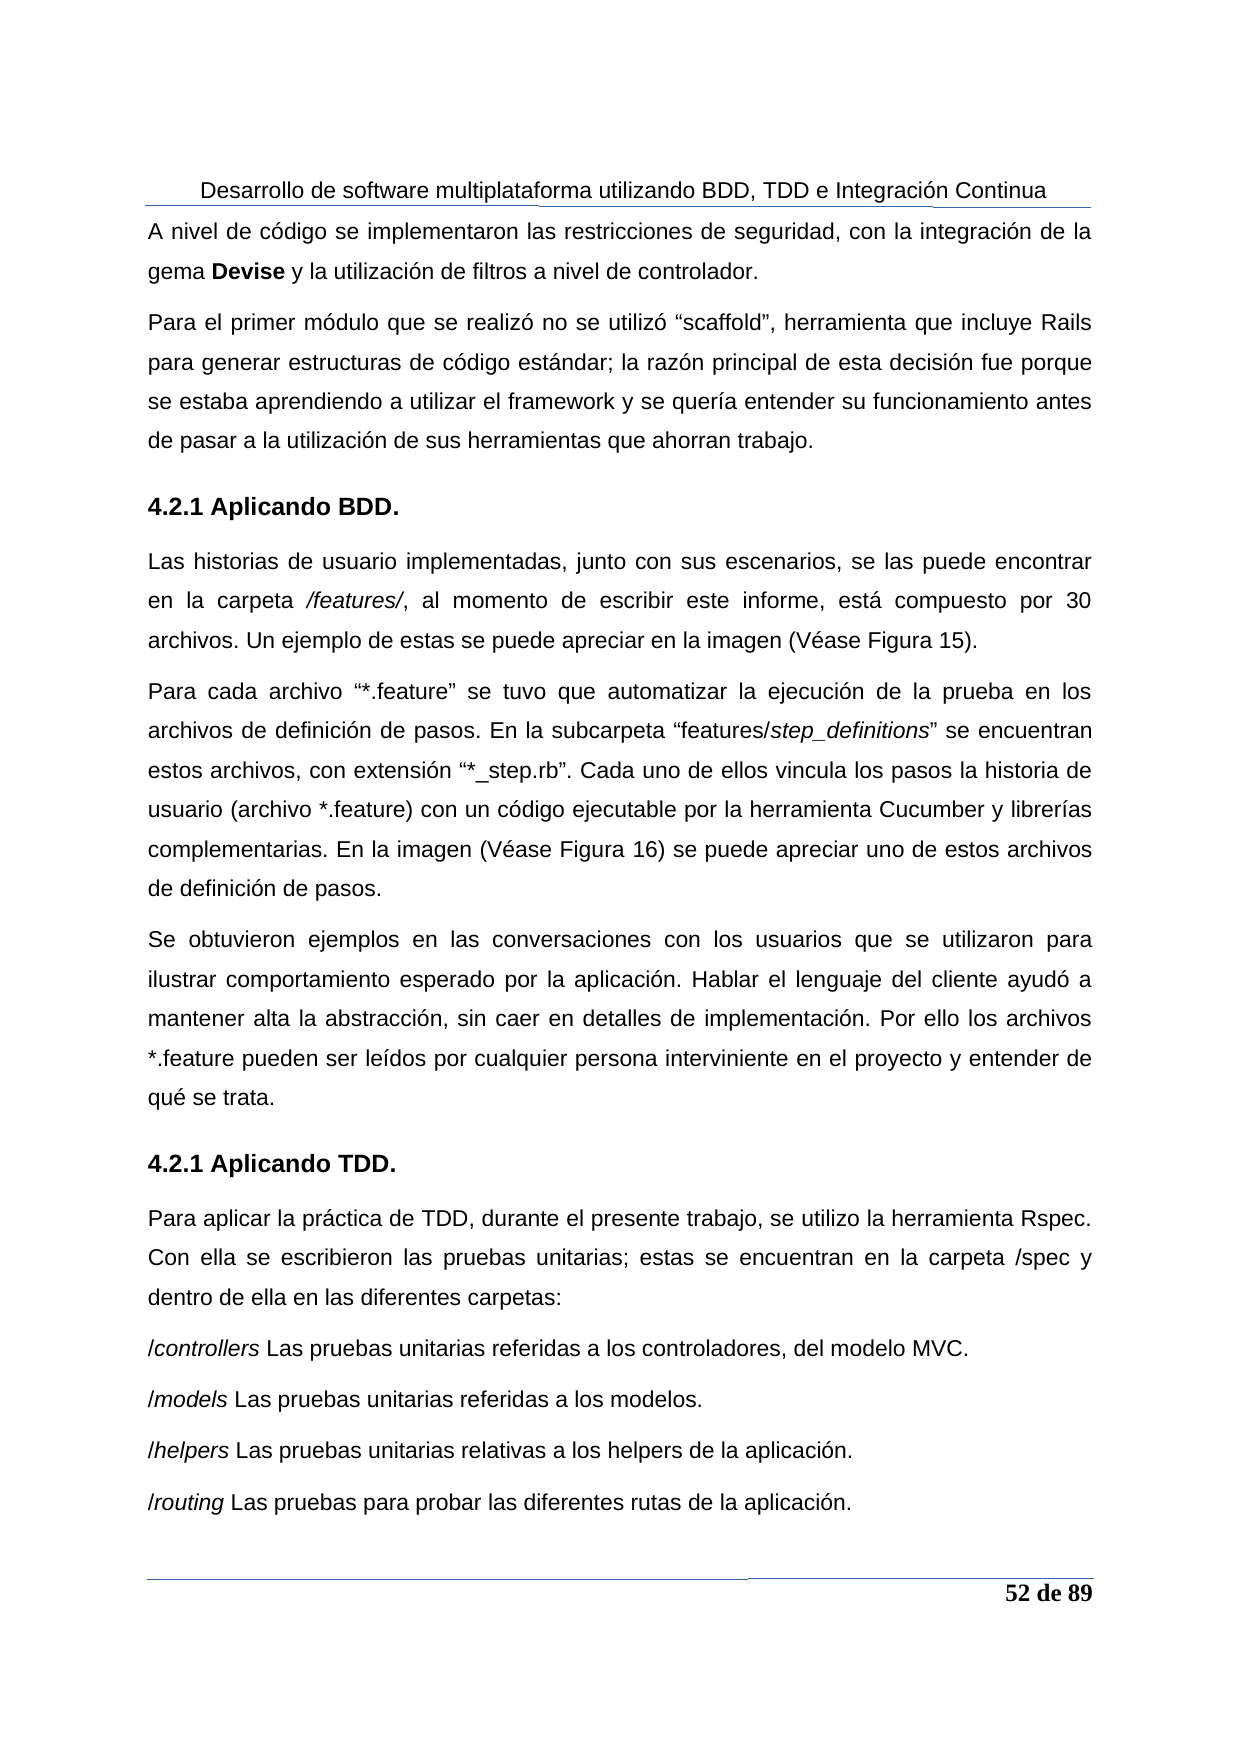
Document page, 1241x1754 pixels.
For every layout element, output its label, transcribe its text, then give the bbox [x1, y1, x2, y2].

text Para aplicar la práctica de TDD, durante el presente trabajo, se utilizo la herramienta Rspec. Con ella se escribieron las pruebas unitarias; estas se encuentran en la carpeta /spec y dentro de ella en las diferentes carpetas: [148, 1204, 1093, 1310]
text Las historias de usuario implementadas, junto con sus escenarios, se las puede encontrar en la carpeta /features/, al momento de escribir este informe, está compuesto por 30 archivos. Un ejemplo de estas se puede apreciar en la imagen (Véase Figura 15). [148, 548, 1093, 653]
subtitle 4.2.1 Aplicando BDD. [148, 492, 1093, 521]
text /helpers Las pruebas unitarias relativas a los helpers de la aplicación. [148, 1437, 1093, 1463]
subtitle 4.2.1 Aplicando TDD. [148, 1149, 1093, 1178]
text Se obtuvieron ejemplos en las conversaciones con los usuarios que se utilizaron para ilustrar comportamiento esperado por la aplicación. Hablar el lenguaje del cliente ayudó a mantener alta la abstracción, sin caer en detalles de implementación. Por ello los archivos *.feature pueden ser leídos por cualquier persona interviniente en el proyecto y entender de qué se trata. [148, 926, 1093, 1111]
text Para el primer módulo que se realizó no se utilizó “scaffold”, herramienta que incluye Rails para generar estructuras de código estándar; la razón principal de esta decisión fue porque se estaba aprendiendo a utilizar el framework y se quería entender su funcionamiento antes de pasar a la utilización de sus herramientas que ahorran trabajo. [148, 309, 1093, 454]
text Para cada archivo “*.feature” se tuvo que automatizar la ejecución de la prueba en los archivos de definición de pasos. En la subcarpeta “features/step_definitions” se encuentran estos archivos, con extensión “*_step.rb”. Cada uno de ellos vincula los pasos la historia de usuario (archivo *.feature) con un código ejecutable por la herramienta Cucumber y librerías complementarias. En la imagen (Véase Figura 16) se puede apreciar uno de estos archivos de definición de pasos. [148, 678, 1093, 902]
text /models Las pruebas unitarias referidas a los modelos. [148, 1386, 1093, 1412]
text /routing Las pruebas para probar las diferentes rutas de la aplicación. [148, 1488, 1093, 1515]
text A nivel de código se implementaron las restricciones de seguridad, con la integración de la gema Devise y la utilización de filtros a nivel de controlador. [148, 218, 1093, 284]
text /controllers Las pruebas unitarias referidas a los controladores, del modelo MVC. [148, 1335, 1093, 1361]
